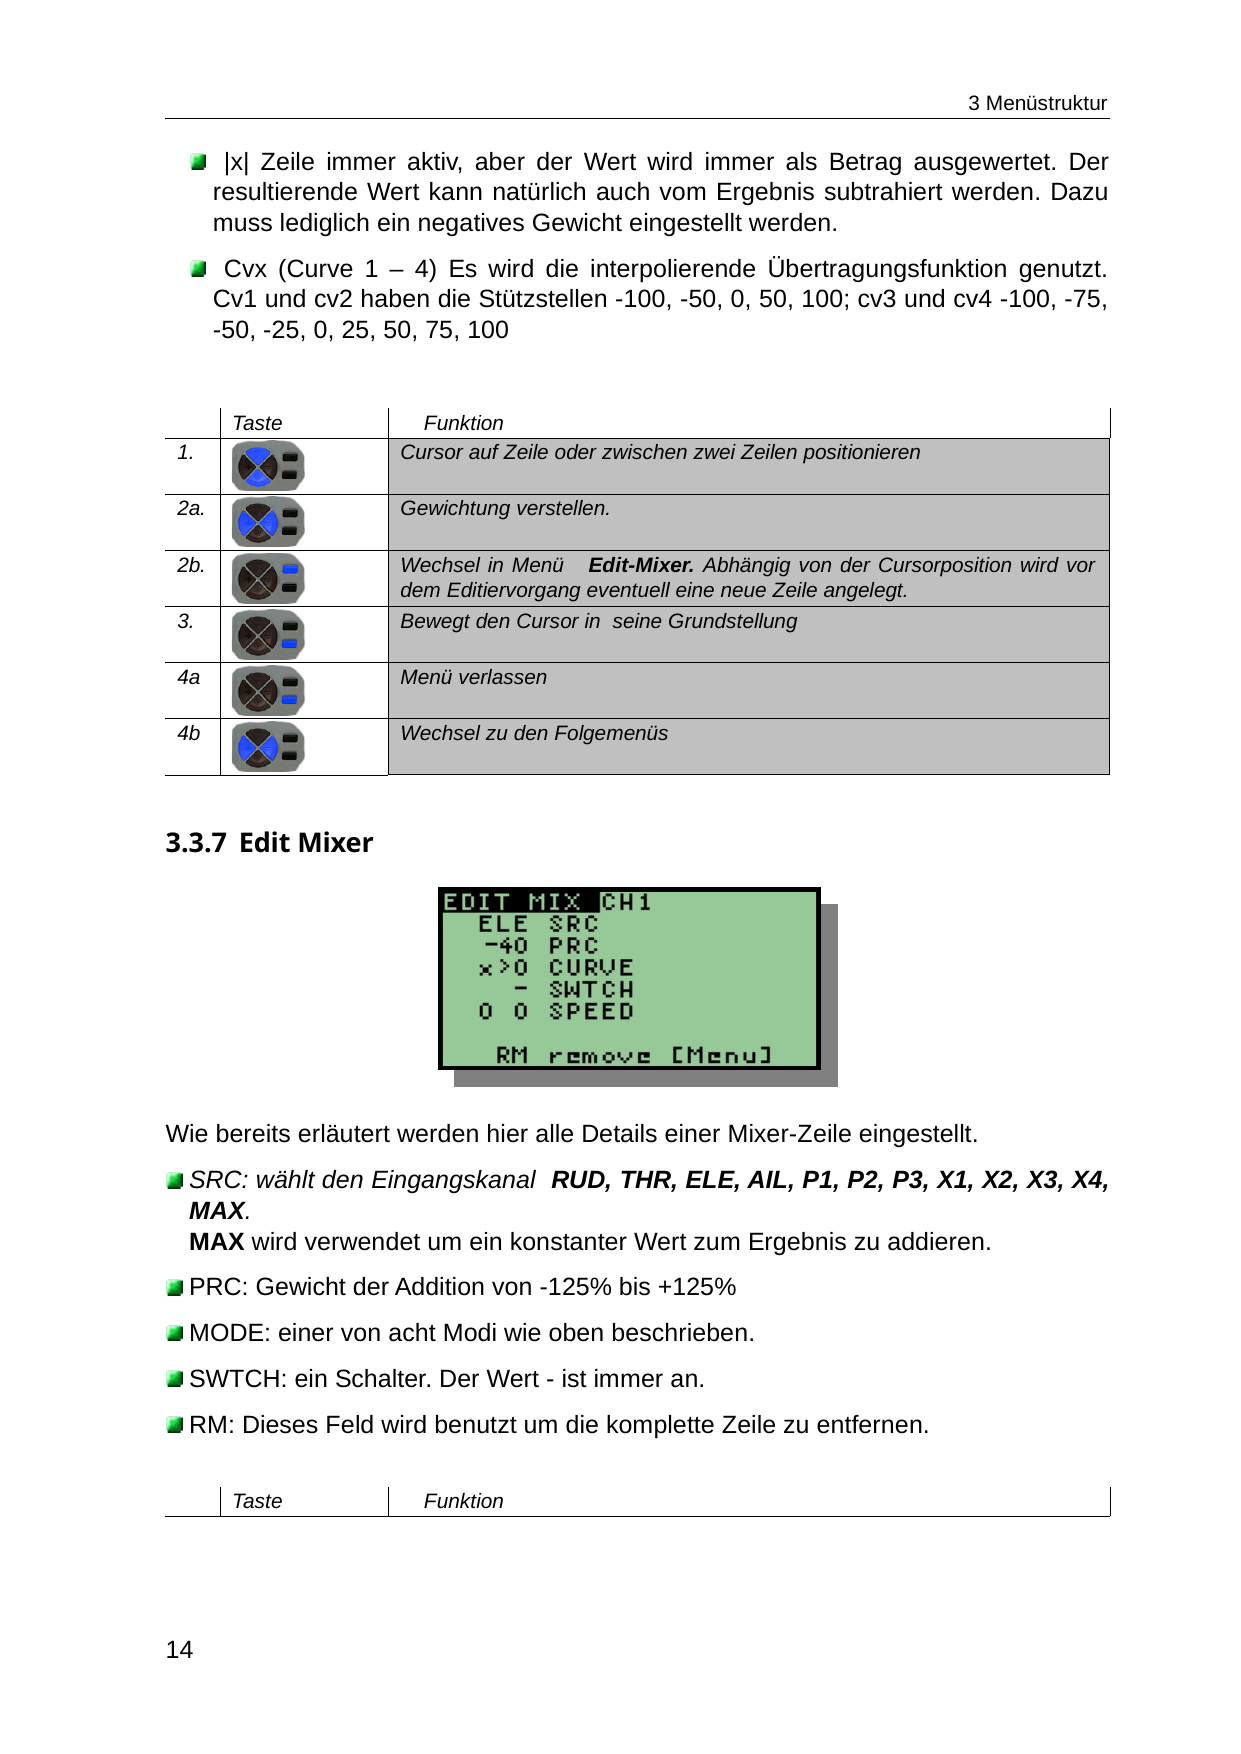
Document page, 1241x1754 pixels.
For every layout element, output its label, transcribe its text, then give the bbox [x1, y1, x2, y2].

table_cell 2a. [165, 495, 220, 550]
list SWTCH: ein Schalter. Der Wert - ist immer an. [165, 1365, 1110, 1393]
table_cell [221, 551, 388, 606]
table_cell Wechsel zu den Folgemenüs [389, 719, 1109, 774]
table_cell 4b [165, 719, 220, 775]
table_cell [221, 607, 388, 662]
picture [166, 1325, 183, 1341]
table_header [165, 1487, 220, 1516]
picture [231, 609, 306, 660]
picture [231, 665, 306, 716]
list RM: Dieses Feld wird benutzt um die komplette Zeile zu entfernen. [165, 1411, 1110, 1438]
picture [231, 721, 306, 772]
picture [166, 1416, 183, 1433]
list |x| Zeile immer aktiv, aber der Wert wird immer als Betrag ausgewertet. Der resultierende Wert kann natürlich auch vom Ergebnis subtrahiert werden. Dazu muss lediglich ein negatives Gewicht eingestellt werden. [189, 147, 1110, 237]
table_cell [221, 663, 388, 718]
picture [166, 1172, 183, 1189]
table_cell [221, 719, 388, 775]
table_header Funktion [389, 1487, 1110, 1516]
subtitle Edit Mixer [165, 823, 1110, 860]
table_cell 4a [165, 663, 220, 718]
text Wie bereits erläutert werden hier alle Details einer Mixer-Zeile eingestellt. [165, 1120, 1110, 1148]
table_cell Bewegt den Cursor in seine Grundstellung [389, 607, 1109, 662]
picture [190, 260, 206, 277]
list Cvx (Curve 1 – 4) Es wird die interpolierende Übertragungsfunktion genutzt. Cv1 und cv2 haben die Stützstellen -100, -50, 0, 50, 100; cv3 und cv4 -100, -75, -50, -25, 0, 25, 50, 75, 100 [189, 255, 1110, 344]
table_cell 1. [165, 439, 220, 494]
table_cell Wechsel in Menü Edit-Mixer. Abhängig von der Cursorposition wird vor dem Editiervorgang eventuell eine neue Zeile angelegt. [389, 551, 1109, 606]
picture [166, 1279, 183, 1296]
table_cell Gewichtung verstellen. [389, 495, 1109, 550]
table_header Funktion [389, 408, 1110, 438]
picture [442, 892, 817, 1066]
picture [231, 440, 306, 491]
list PRC: Gewicht der Addition von -125% bis +125% [165, 1273, 1110, 1301]
picture [231, 496, 306, 547]
table_cell [221, 439, 388, 494]
table_header Taste [221, 408, 388, 438]
picture [231, 553, 306, 604]
table_cell Menü verlassen [389, 663, 1109, 718]
table_cell Cursor auf Zeile oder zwischen zwei Zeilen positionieren [389, 439, 1109, 494]
table_header [165, 408, 220, 438]
table_cell 3. [165, 607, 220, 662]
picture [166, 1370, 183, 1387]
table_cell 2b. [165, 551, 220, 606]
table_cell [221, 495, 388, 550]
list SRC: wählt den Eingangskanal RUD, THR, ELE, AIL, P1, P2, P3, X1, X2, X3, X4, MAX. MAX wird verwendet um ein konstanter Wert zum Ergebnis zu addieren. [165, 1166, 1110, 1256]
list MODE: einer von acht Modi wie oben beschrieben. [165, 1319, 1110, 1347]
picture [190, 153, 206, 170]
table_header Taste [221, 1487, 388, 1516]
